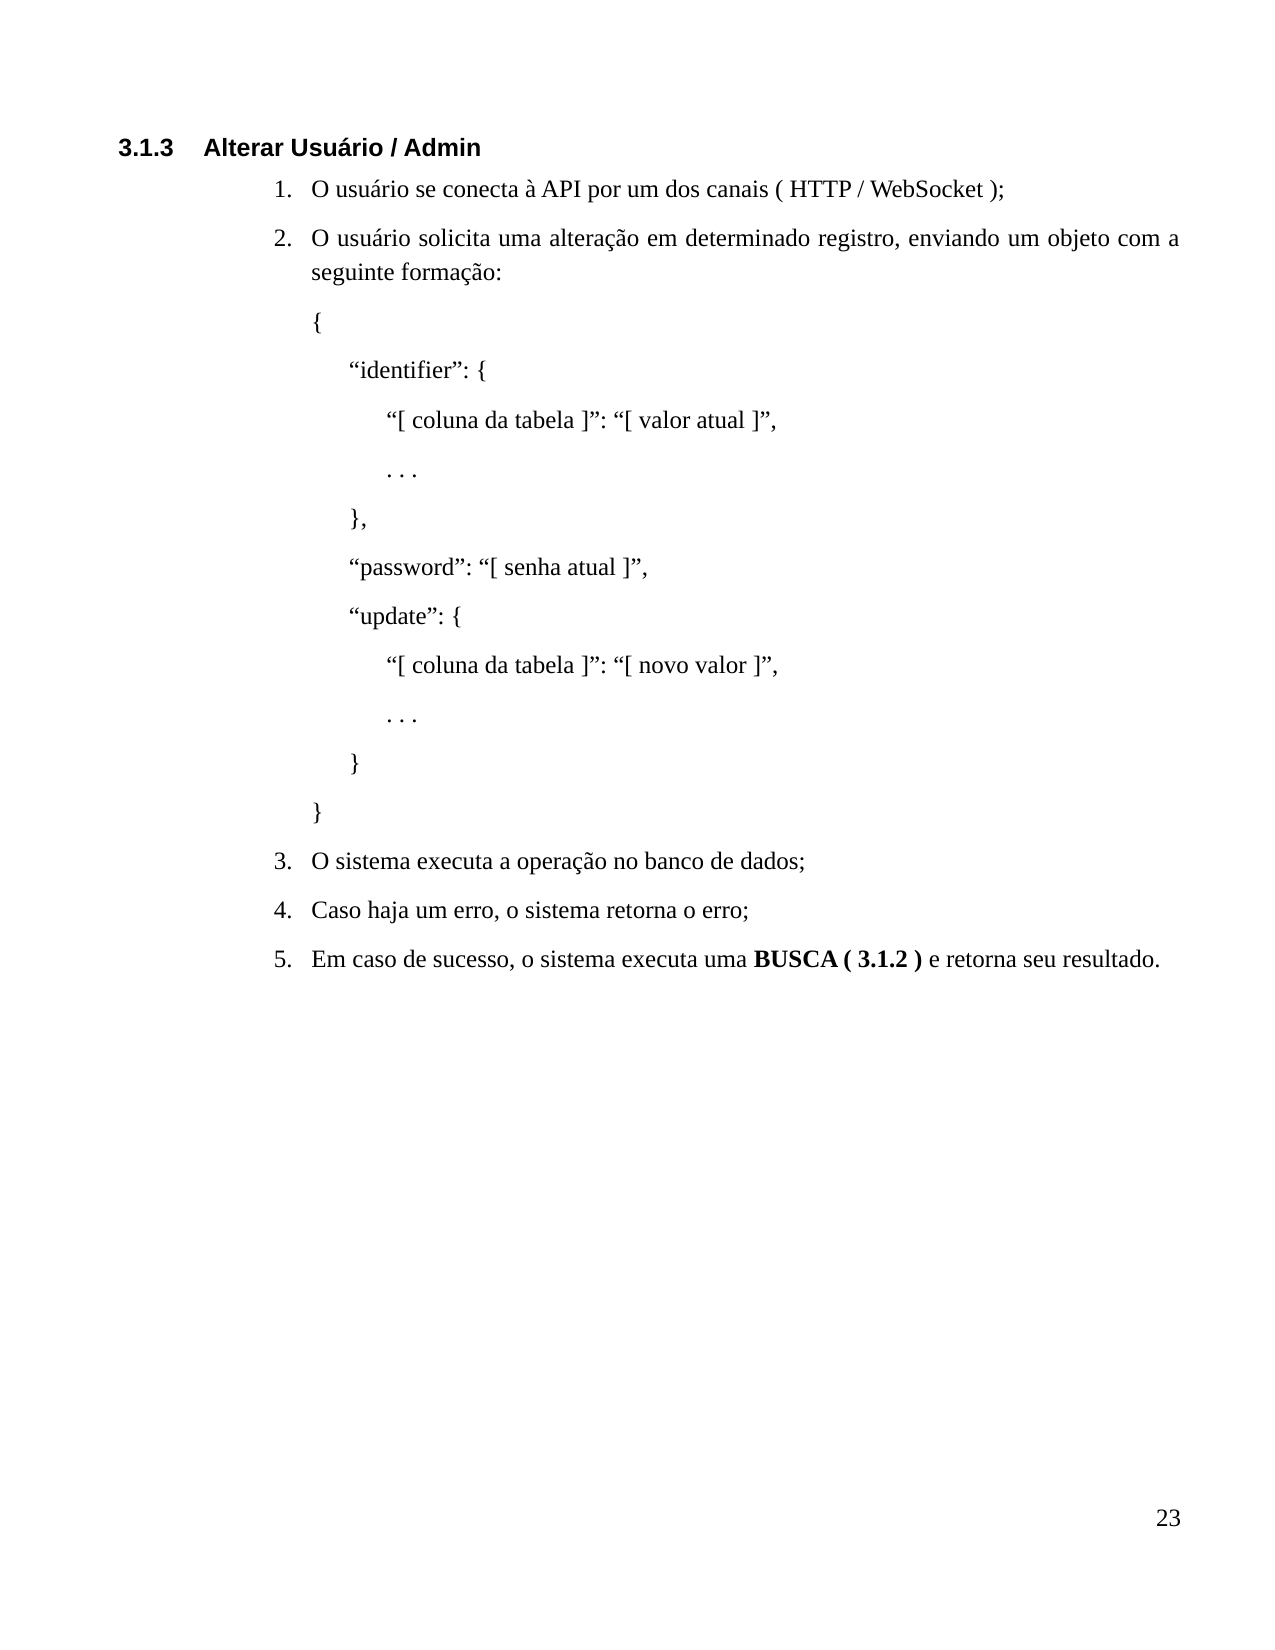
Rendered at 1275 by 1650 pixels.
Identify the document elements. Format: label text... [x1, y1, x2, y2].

list “[ coluna da tabela ]”: “[ valor atual ]”, [349, 405, 1181, 433]
list } [274, 797, 1181, 826]
list . . . [349, 699, 1181, 728]
list Em caso de sucesso, o sistema executa uma BUSCA ( 3.1.2 ) e retorna seu resultado. [274, 944, 1181, 973]
list } [311, 748, 1181, 777]
list O usuário solicita uma alteração em determinado registro, enviando um objeto com a seguinte formação: [274, 223, 1181, 286]
list “update”: { [311, 601, 1181, 630]
list O usuário se conecta à API por um dos canais ( HTTP / WebSocket ); [274, 174, 1181, 203]
list . . . [349, 454, 1181, 482]
list { [274, 307, 1181, 335]
subtitle 3.1.3 Alterar Usuário / Admin [118, 133, 1181, 161]
list “identifier”: { [311, 356, 1181, 384]
list }, [311, 503, 1181, 532]
list O sistema executa a operação no banco de dados; [274, 846, 1181, 875]
list Caso haja um erro, o sistema retorna o erro; [274, 895, 1181, 924]
list “[ coluna da tabela ]”: “[ novo valor ]”, [349, 650, 1181, 679]
list “password”: “[ senha atual ]”, [311, 552, 1181, 581]
